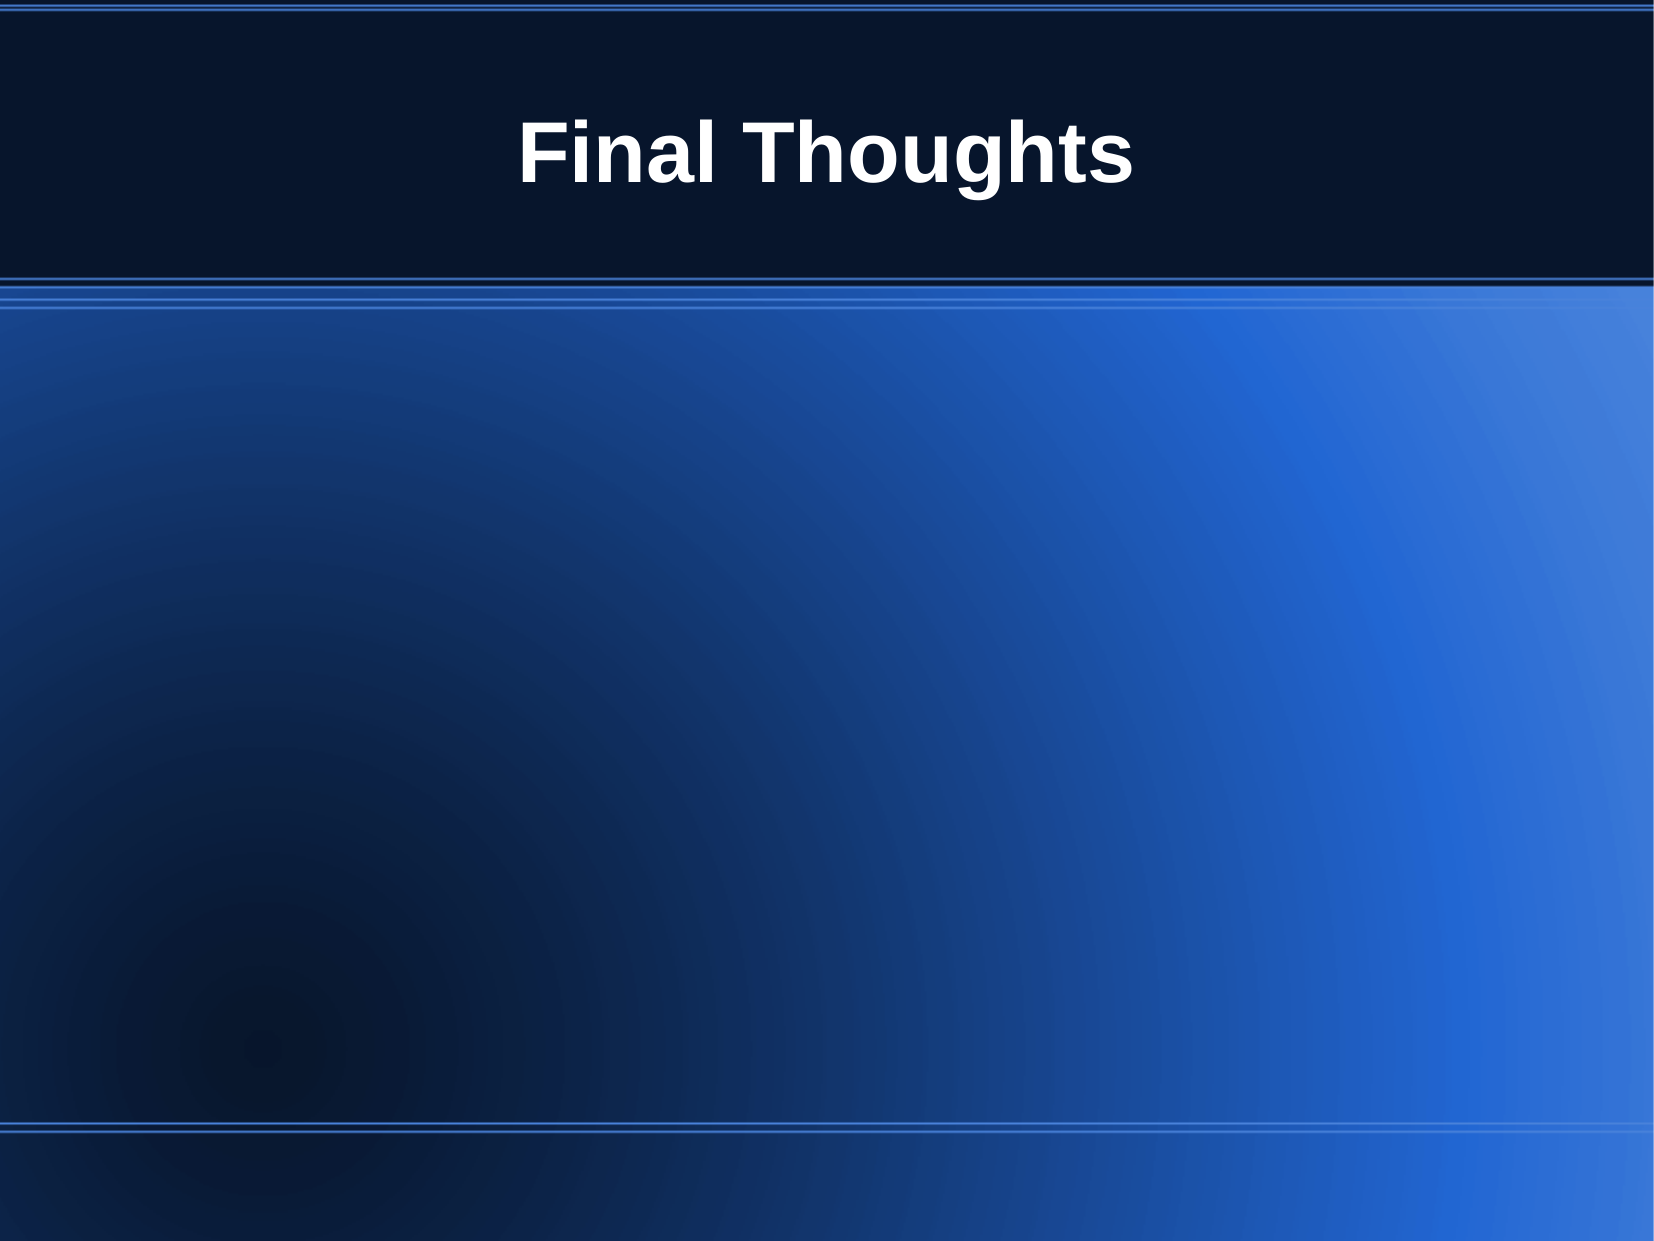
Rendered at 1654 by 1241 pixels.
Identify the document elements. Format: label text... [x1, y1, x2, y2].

picture [0, 0, 1654, 1241]
title Final Thoughts [82, 49, 1571, 257]
